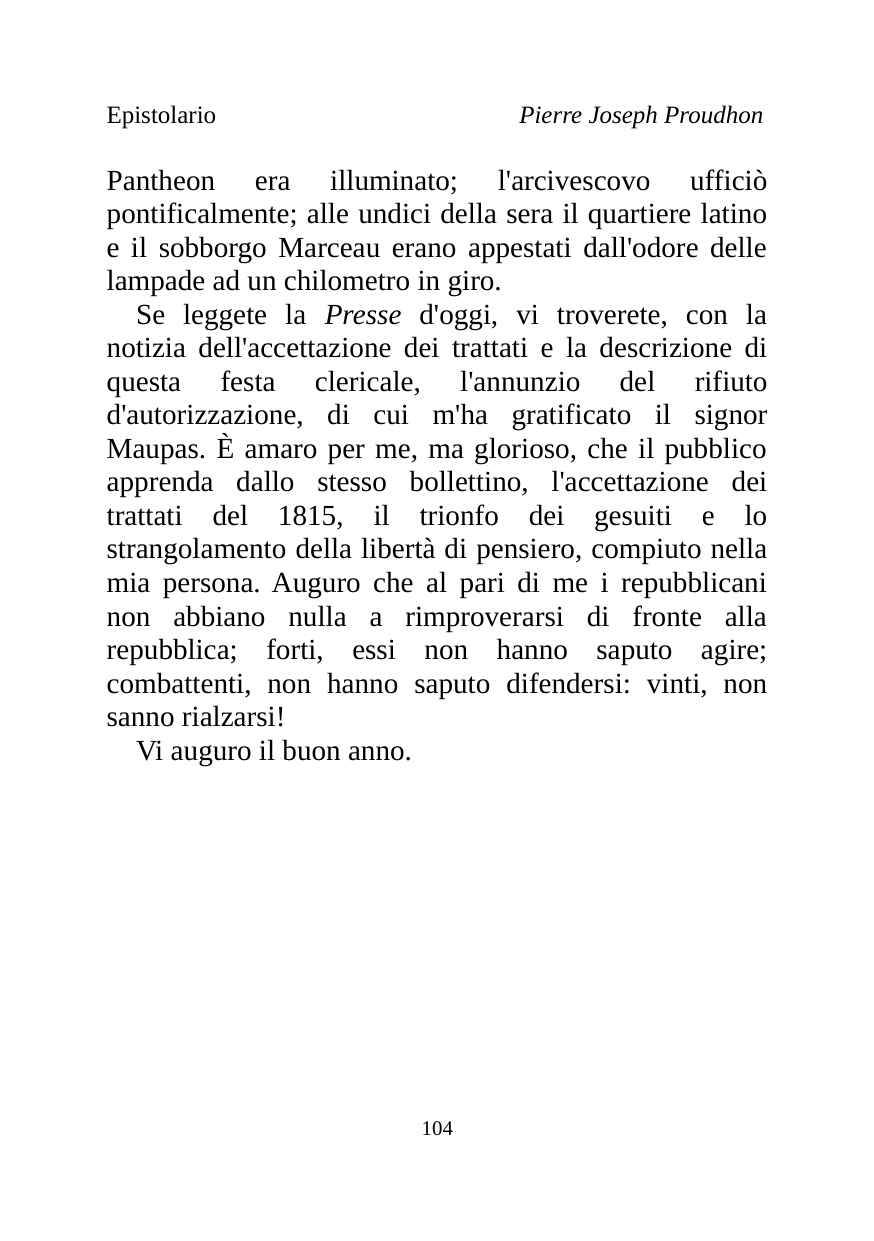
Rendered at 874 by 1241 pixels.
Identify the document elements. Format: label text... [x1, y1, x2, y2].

text Vi auguro il buon anno. [106, 733, 768, 766]
text Pantheon era illuminato; l'arcivescovo ufficiò pontificalmente; alle undici della sera il quartiere latino e il sobborgo Marceau erano appestati dall'odore delle lampade ad un chilometro in giro. [106, 163, 768, 297]
text Se leggete la Presse d'oggi, vi troverete, con la notizia dell'accettazione dei trattati e la descrizione di questa festa clericale, l'annunzio del rifiuto d'autorizzazione, di cui m'ha gratificato il signor Maupas. È amaro per me, ma glorioso, che il pubblico apprenda dallo stesso bollettino, l'accettazione dei trattati del 1815, il trionfo dei gesuiti e lo strangolamento della libertà di pensiero, compiuto nella mia persona. Auguro che al pari di me i repubblicani non abbiano nulla a rimproverarsi di fronte alla repubblica; forti, essi non hanno saputo agire; combattenti, non hanno saputo difendersi: vinti, non sanno rialzarsi! [106, 297, 768, 733]
